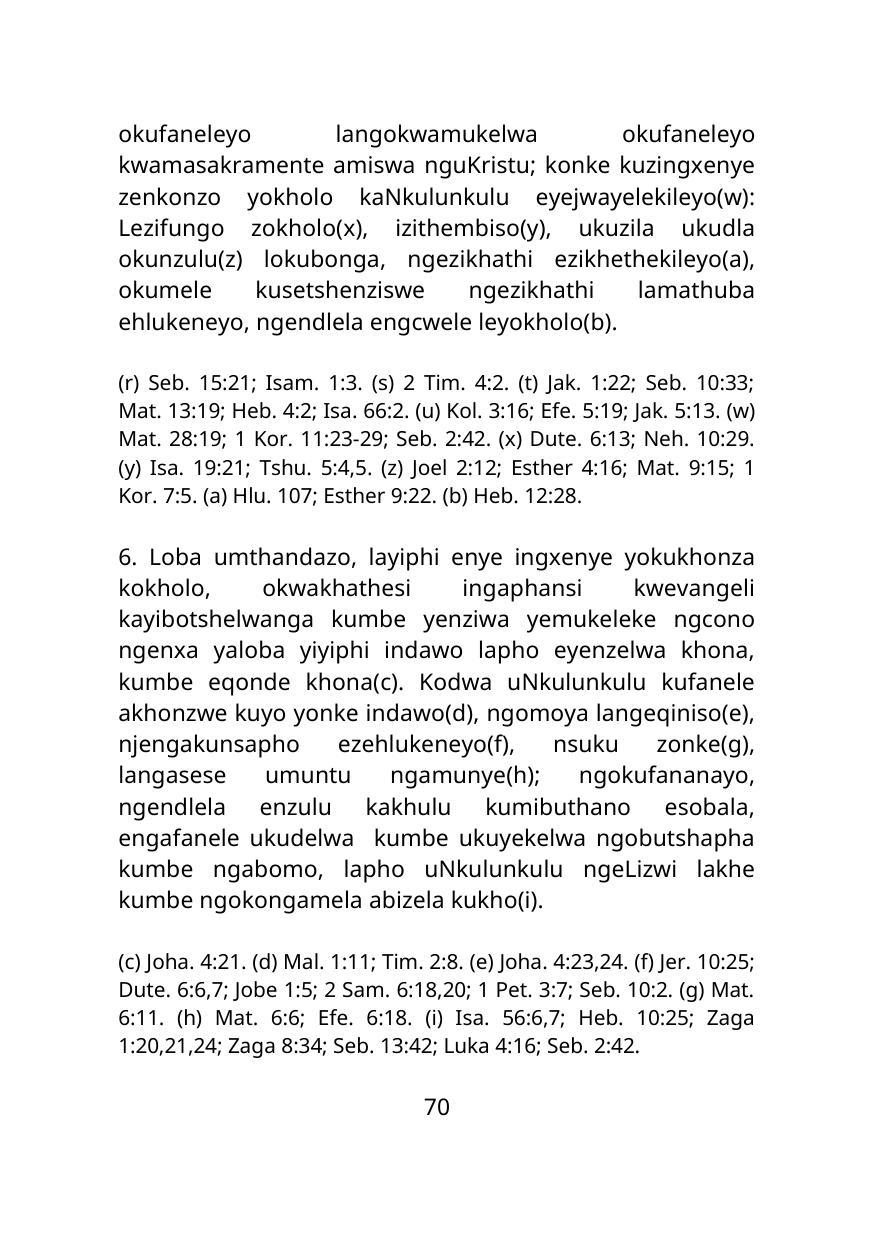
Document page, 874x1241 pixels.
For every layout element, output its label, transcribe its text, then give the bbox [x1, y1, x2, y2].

text 6. Loba umthandazo, layiphi enye ingxenye yokukhonza kokholo, okwakhathesi ingaphansi kwevangeli kayibotshelwanga kumbe yenziwa yemukeleke ngcono ngenxa yaloba yiyiphi indawo lapho eyenzelwa khona, kumbe eqonde khona(c). Kodwa uNkulunkulu kufanele akhonzwe kuyo yonke indawo(d), ngomoya langeqiniso(e), njengakunsapho ezehlukeneyo(f), nsuku zonke(g), langasese umuntu ngamunye(h); ngokufananayo, ngendlela enzulu kakhulu kumibuthano esobala, engafanele ukudelwa kumbe ukuyekelwa ngobutshapha kumbe ngabomo, lapho uNkulunkulu ngeLizwi lakhe kumbe ngokongamela abizela kukho(i). [118, 541, 756, 916]
text okufaneleyo langokwamukelwa okufaneleyo kwamasakramente amiswa nguKristu; konke kuzingxenye zenkonzo yokholo kaNkulunkulu eyejwayelekileyo(w): Lezifungo zokholo(x), izithembiso(y), ukuzila ukudla okunzulu(z) lokubonga, ngezikhathi ezikhethekileyo(a), okumele kusetshenziswe ngezikhathi lamathuba ehlukeneyo, ngendlela engcwele leyokholo(b). [118, 118, 756, 337]
text (c) Joha. 4:21. (d) Mal. 1:11; Tim. 2:8. (e) Joha. 4:23,24. (f) Jer. 10:25; Dute. 6:6,7; Jobe 1:5; 2 Sam. 6:18,20; 1 Pet. 3:7; Seb. 10:2. (g) Mat. 6:11. (h) Mat. 6:6; Efe. 6:18. (i) Isa. 56:6,7; Heb. 10:25; Zaga 1:20,21,24; Zaga 8:34; Seb. 13:42; Luka 4:16; Seb. 2:42. [118, 947, 756, 1060]
text (r) Seb. 15:21; Isam. 1:3. (s) 2 Tim. 4:2. (t) Jak. 1:22; Seb. 10:33; Mat. 13:19; Heb. 4:2; Isa. 66:2. (u) Kol. 3:16; Efe. 5:19; Jak. 5:13. (w) Mat. 28:19; 1 Kor. 11:23-29; Seb. 2:42. (x) Dute. 6:13; Neh. 10:29. (y) Isa. 19:21; Tshu. 5:4,5. (z) Joel 2:12; Esther 4:16; Mat. 9:15; 1 Kor. 7:5. (a) Hlu. 107; Esther 9:22. (b) Heb. 12:28. [118, 368, 756, 509]
